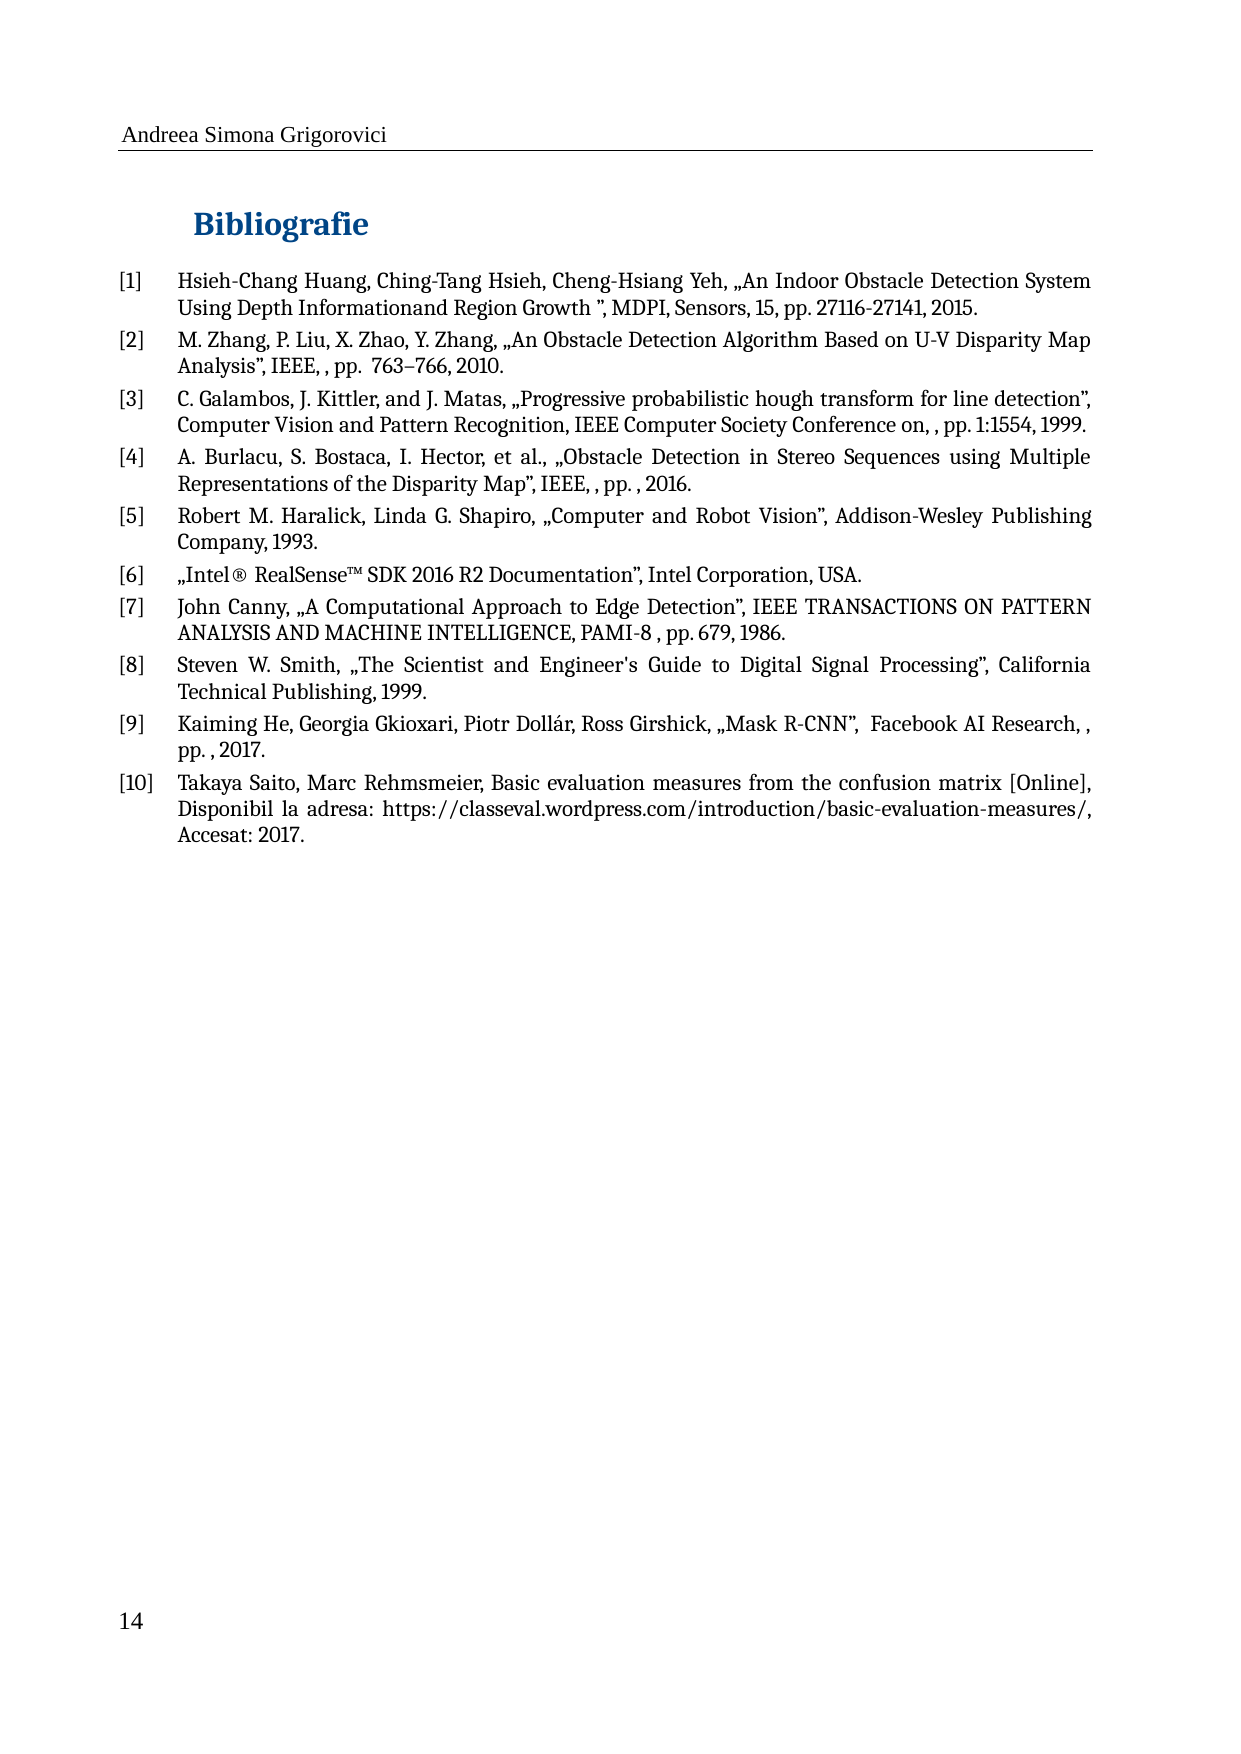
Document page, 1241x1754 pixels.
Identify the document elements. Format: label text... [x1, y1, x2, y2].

text [3] C. Galambos, J. Kittler, and J. Matas, „Progressive probabilistic hough transform for line detection”, Computer Vision and Pattern Recognition, IEEE Computer Society Conference on, , pp. 1:1554, 1999. [118, 385, 1093, 438]
text [4] A. Burlacu, S. Bostaca, I. Hector, et al., „Obstacle Detection in Stereo Sequences using Multiple Representations of the Disparity Map”, IEEE, , pp. , 2016. [118, 444, 1093, 497]
text [10] Takaya Saito, Marc Rehmsmeier, Basic evaluation measures from the confusion matrix [Online], Disponibil la adresa: https://classeval.wordpress.com/introduction/basic-evaluation-measures/, Accesat: 2017. [118, 769, 1093, 849]
text [7] John Canny, „A Computational Approach to Edge Detection”, IEEE TRANSACTIONS ON PATTERN ANALYSIS AND MACHINE INTELLIGENCE, PAMI-8 , pp. 679, 1986. [118, 594, 1093, 646]
text [9] Kaiming He, Georgia Gkioxari, Piotr Dollár, Ross Girshick, „Mask R-CNN”, Facebook AI Research, , pp. , 2017. [118, 711, 1093, 764]
text [6] „Intel® RealSense™ SDK 2016 R2 Documentation”, Intel Corporation, USA. [118, 561, 1093, 588]
text [1] Hsieh-Chang Huang, Ching-Tang Hsieh, Cheng-Hsiang Yeh, „An Indoor Obstacle Detection System Using Depth Informationand Region Growth ”, MDPI, Sensors, 15, pp. 27116-27141, 2015. [118, 268, 1093, 321]
text [5] Robert M. Haralick, Linda G. Shapiro, „Computer and Robot Vision”, Addison-Wesley Publishing Company, 1993. [118, 503, 1093, 555]
subtitle Bibliografie [118, 205, 1093, 243]
text [8] Steven W. Smith, „The Scientist and Engineer's Guide to Digital Signal Processing”, California Technical Publishing, 1999. [118, 652, 1093, 705]
text [2] M. Zhang, P. Liu, X. Zhao, Y. Zhang, „An Obstacle Detection Algorithm Based on U-V Disparity Map Analysis”, IEEE, , pp. 763–766, 2010. [118, 327, 1093, 379]
